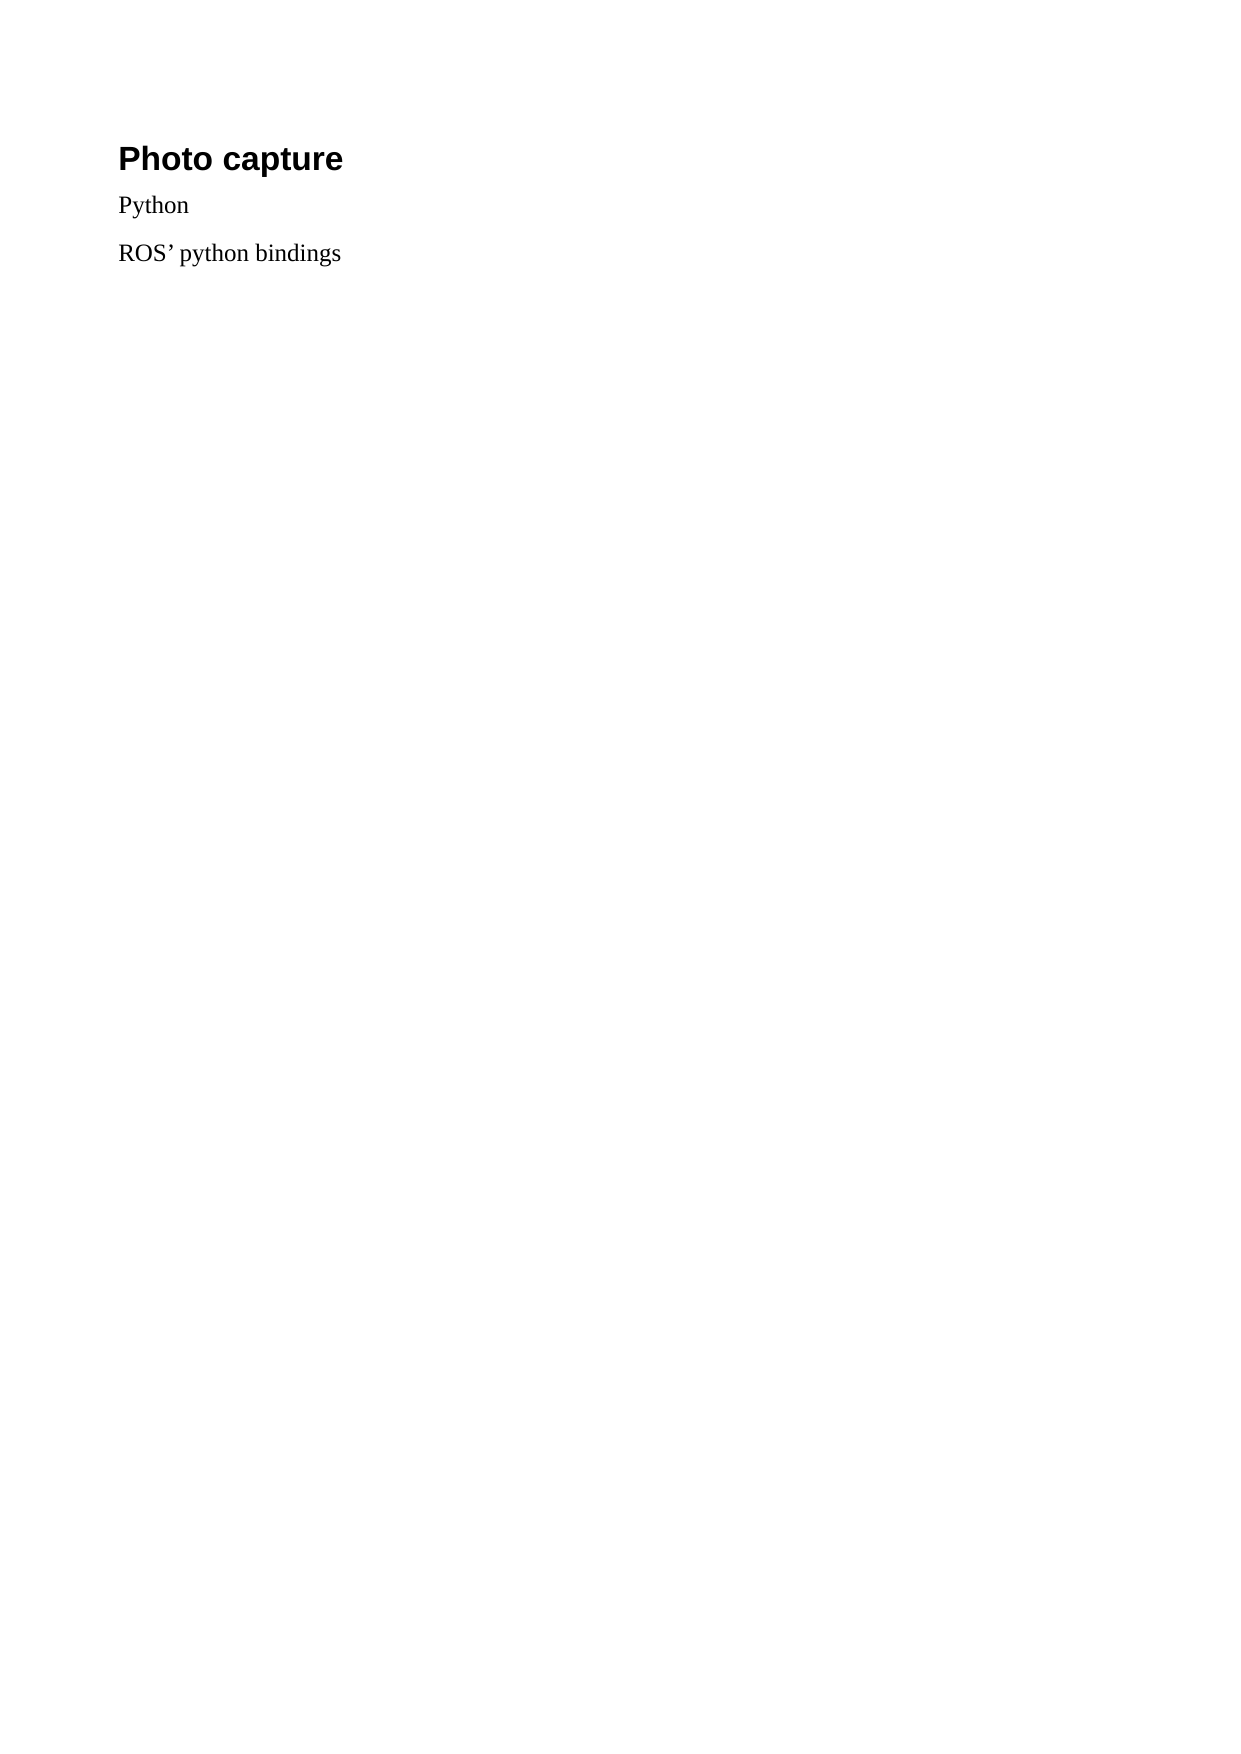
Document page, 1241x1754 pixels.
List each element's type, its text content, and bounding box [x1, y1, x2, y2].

subtitle Photo capture [118, 139, 1122, 178]
text ROS’ python bindings [118, 238, 1122, 266]
text Python [118, 190, 1122, 219]
